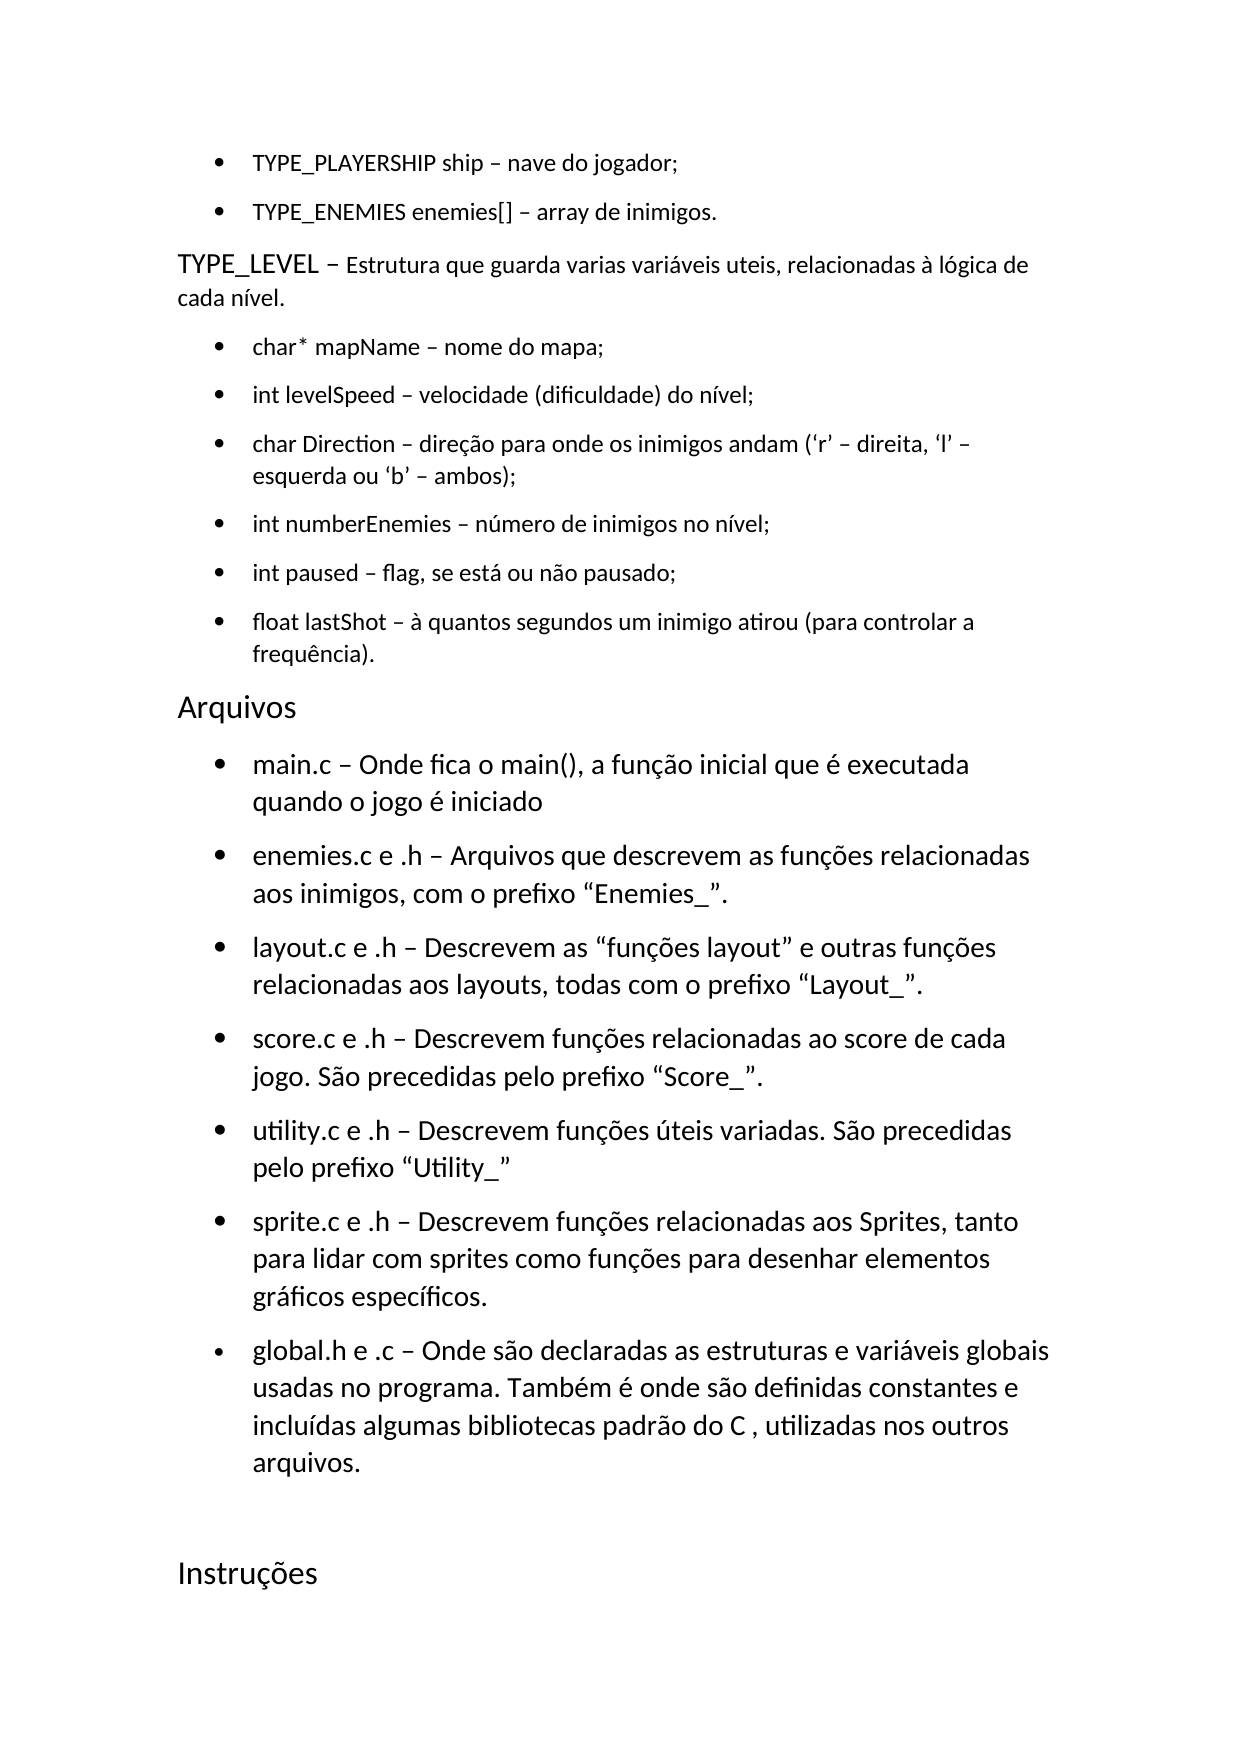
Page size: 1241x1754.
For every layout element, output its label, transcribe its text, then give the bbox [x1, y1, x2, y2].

list int paused – flag, se está ou não pausado; [215, 557, 1063, 588]
list TYPE_ENEMIES enemies[] – array de inimigos. [215, 196, 1063, 227]
list float lastShot – à quantos segundos um inimigo atirou (para controlar a frequência). [215, 606, 1063, 668]
list int numberEnemies – número de inimigos no nível; [215, 508, 1063, 539]
text Instruções [177, 1552, 1063, 1593]
list global.h e .c – Onde são declaradas as estruturas e variáveis globais usadas no programa. Também é onde são definidas constantes e incluídas algumas bibliotecas padrão do C , utilizadas nos outros arquivos. [215, 1332, 1063, 1480]
list layout.c e .h – Descrevem as “funções layout” e outras funções relacionadas aos layouts, todas com o prefixo “Layout_”. [215, 929, 1063, 1002]
list sprite.c e .h – Descrevem funções relacionadas aos Sprites, tanto para lidar com sprites como funções para desenhar elementos gráficos específicos. [215, 1203, 1063, 1313]
list TYPE_PLAYERSHIP ship – nave do jogador; [215, 148, 1063, 178]
text TYPE_LEVEL – Estrutura que guarda varias variáveis uteis, relacionadas à lógica de cada nível. [177, 245, 1063, 312]
list int levelSpeed – velocidade (dificuldade) do nível; [215, 379, 1063, 410]
list score.c e .h – Descrevem funções relacionadas ao score de cada jogo. São precedidas pelo prefixo “Score_”. [215, 1020, 1063, 1093]
list char* mapName – nome do mapa; [215, 331, 1063, 361]
list char Direction – direção para onde os inimigos andam (‘r’ – direita, ‘l’ – esquerda ou ‘b’ – ambos); [215, 428, 1063, 490]
list enemies.c e .h – Arquivos que descrevem as funções relacionadas aos inimigos, com o prefixo “Enemies_”. [215, 837, 1063, 910]
list utility.c e .h – Descrevem funções úteis variadas. São precedidas pelo prefixo “Utility_” [215, 1112, 1063, 1185]
text Arquivos [177, 686, 1063, 727]
list main.c – Onde fica o main(), a função inicial que é executada quando o jogo é iniciado [215, 746, 1063, 819]
